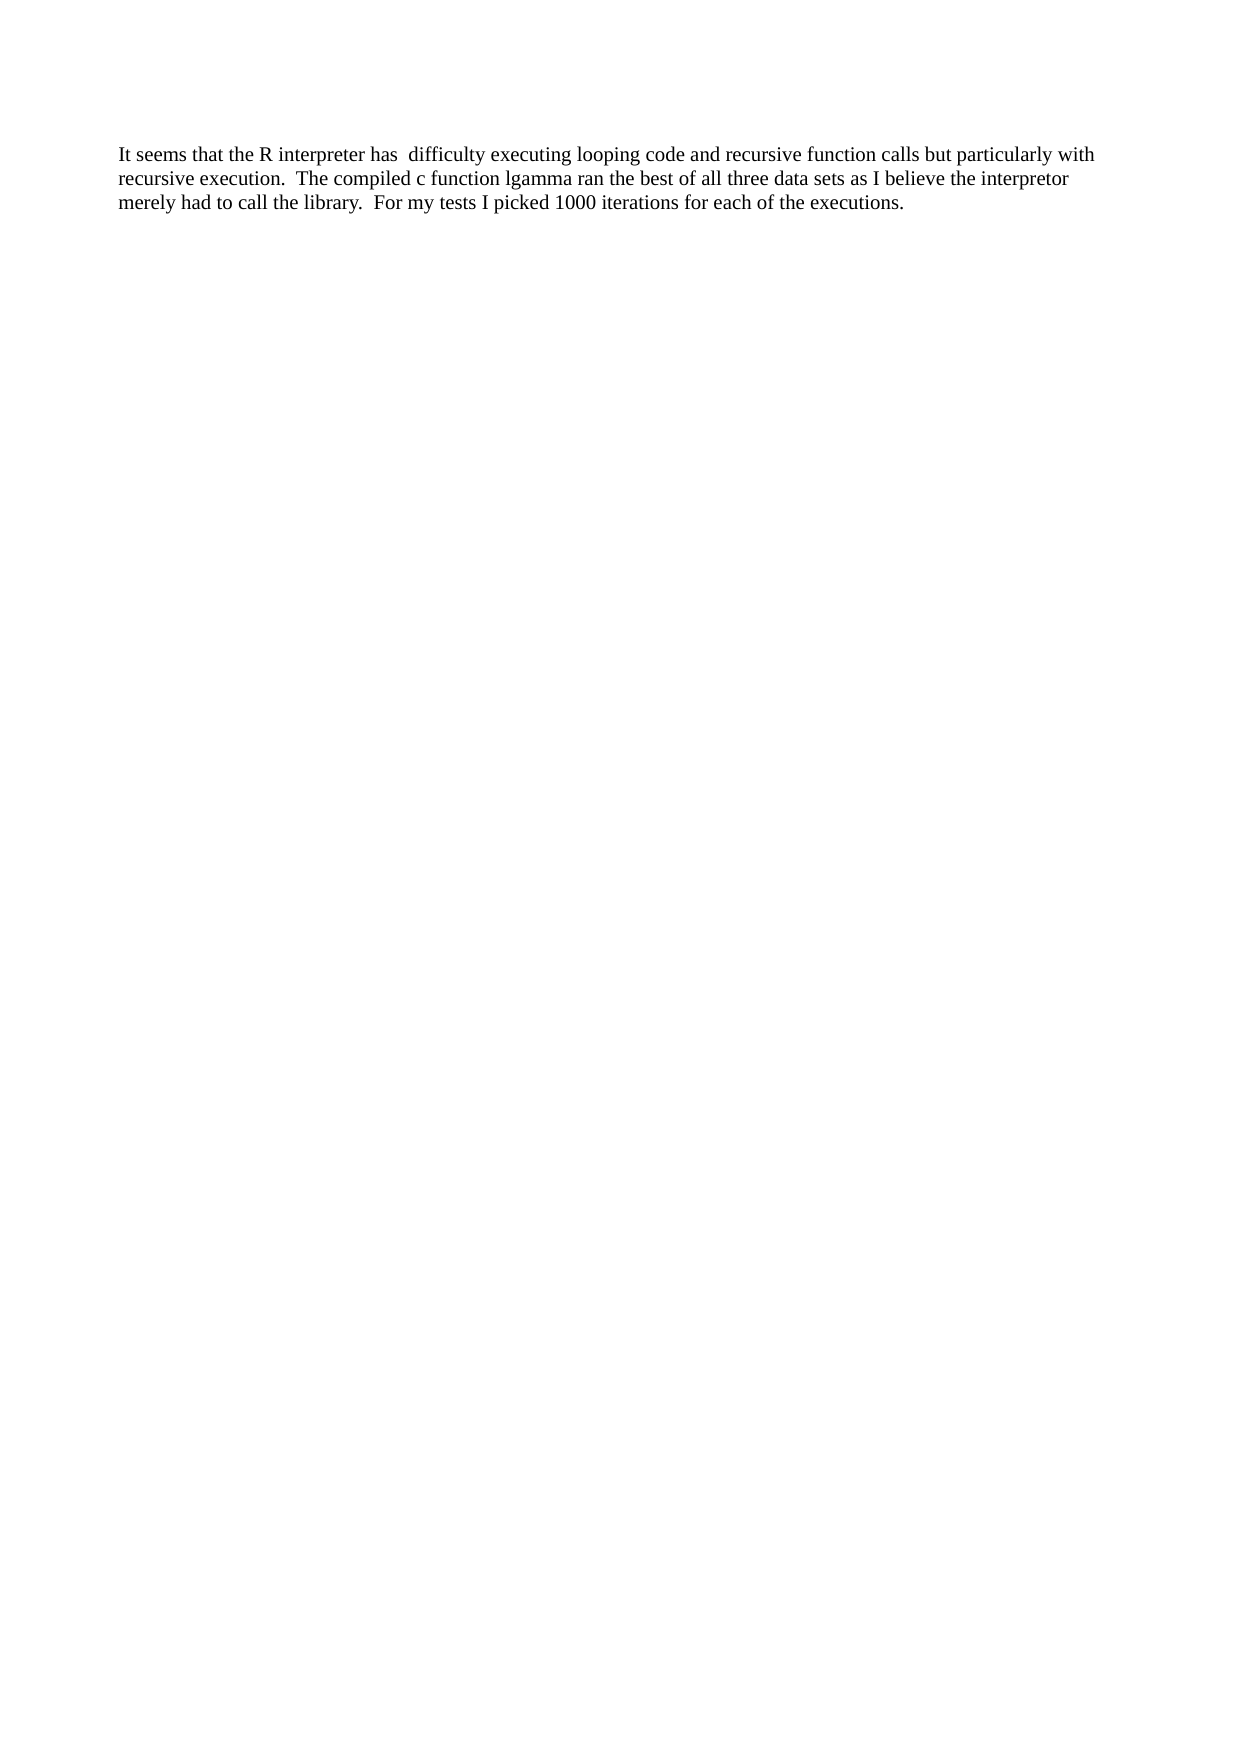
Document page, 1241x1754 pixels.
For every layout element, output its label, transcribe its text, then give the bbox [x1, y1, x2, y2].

text It seems that the R interpreter has difficulty executing looping code and recursive function calls but particularly with recursive execution. The compiled c function lgamma ran the best of all three data sets as I believe the interpretor merely had to call the library. For my tests I picked 1000 iterations for each of the executions. [118, 142, 1122, 238]
